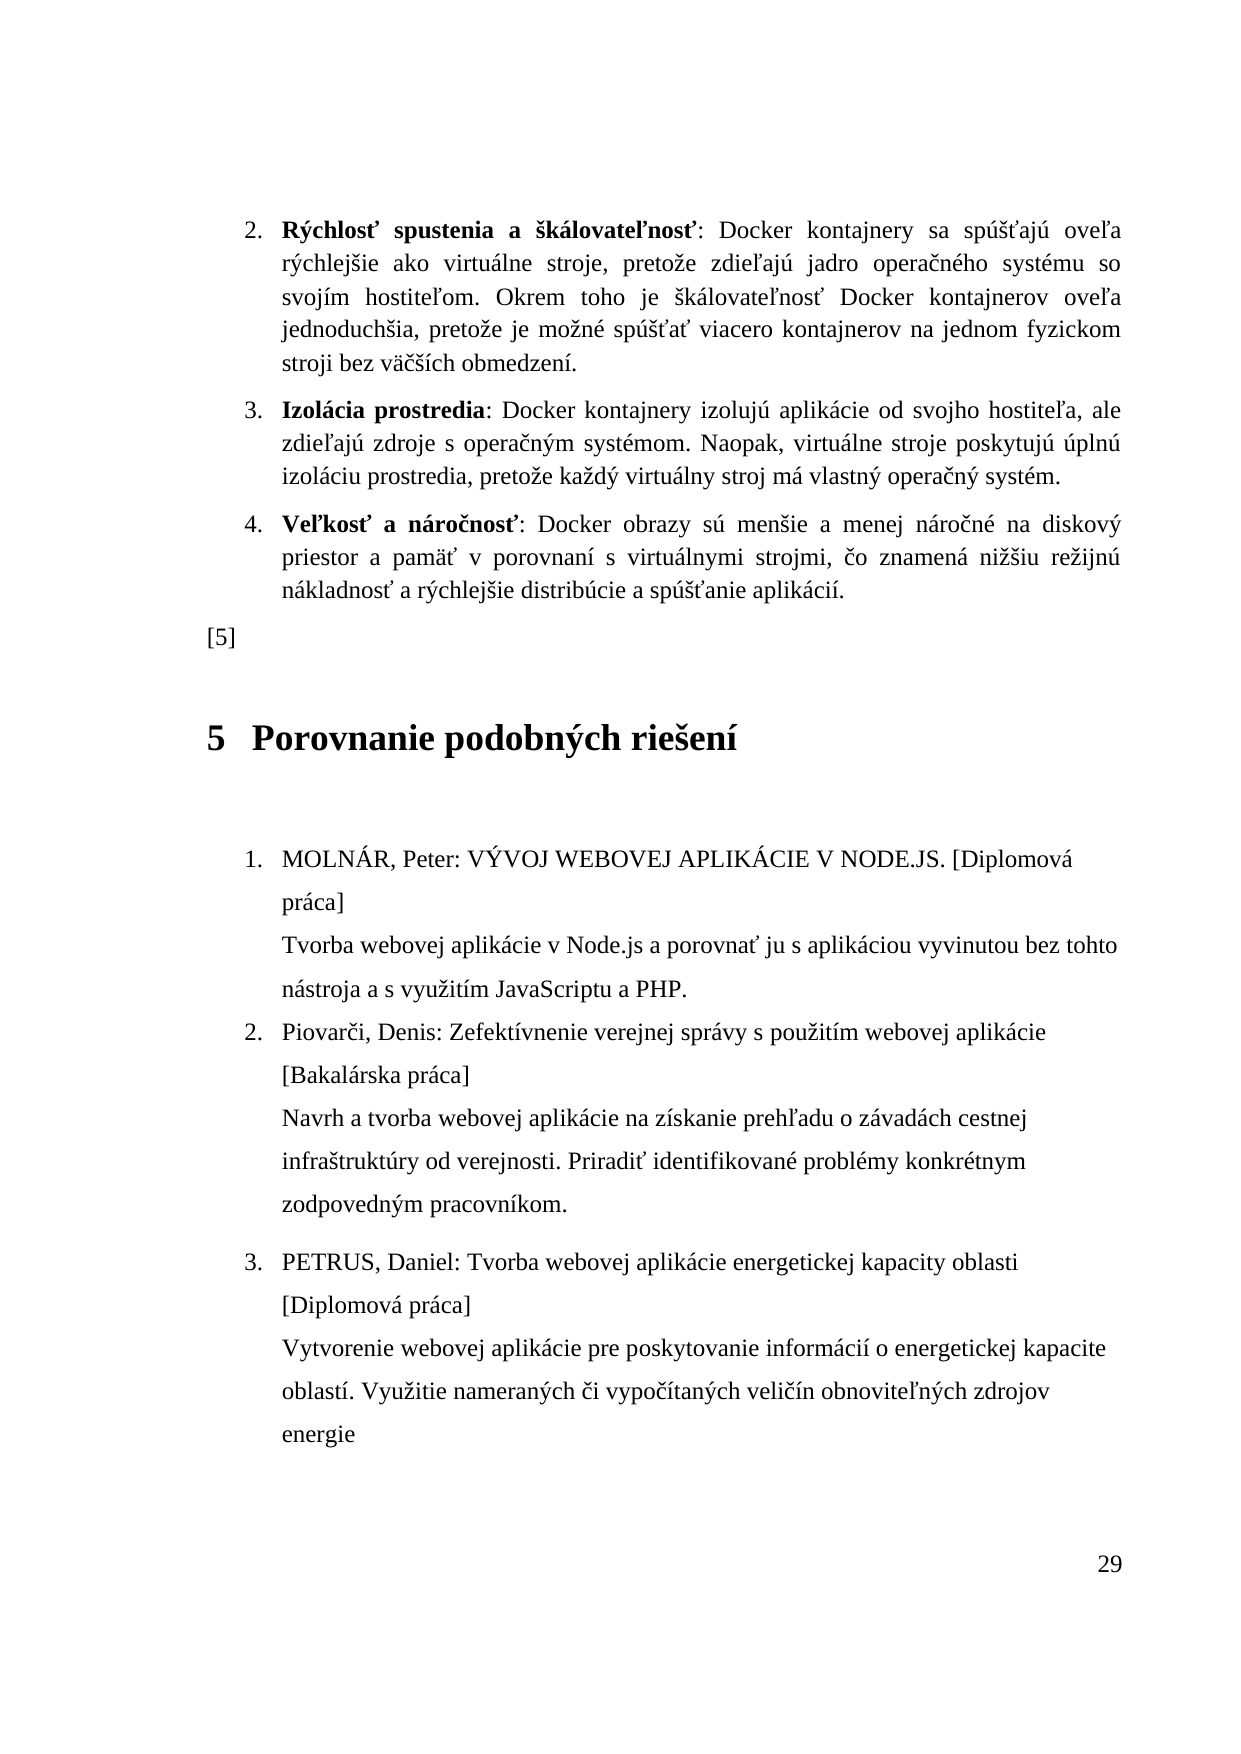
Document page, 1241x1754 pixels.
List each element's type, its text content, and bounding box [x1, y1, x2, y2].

list PETRUS, Daniel: Tvorba webovej aplikácie energetickej kapacity oblasti [Diplomová práca] [244, 1247, 1122, 1319]
list Rýchlosť spustenia a škálovateľnosť: Docker kontajnery sa spúšťajú oveľa rýchlejšie ako virtuálne stroje, pretože zdieľajú jadro operačného systému so svojím hostiteľom. Okrem toho je škálovateľnosť Docker kontajnerov oveľa jednoduchšia, pretože je možné spúšťať viacero kontajnerov na jednom fyzickom stroji bez väčších obmedzení. [244, 216, 1122, 376]
list Navrh a tvorba webovej aplikácie na získanie prehľadu o závadách cestnej infraštruktúry od verejnosti. Priradiť identifikované problémy konkrétnym zodpovedným pracovníkom. [244, 1103, 1122, 1218]
list MOLNÁR, Peter: VÝVOJ WEBOVEJ APLIKÁCIE V NODE.JS. [Diplomová práca] [244, 844, 1122, 916]
subtitle Porovnanie podobných riešení [207, 716, 1122, 759]
list Piovarči, Denis: Zefektívnenie verejnej správy s použitím webovej aplikácie [Bakalárska práca] [244, 1017, 1122, 1089]
list [5] [207, 622, 1122, 651]
list Tvorba webovej aplikácie v Node.js a porovnať ju s aplikáciou vyvinutou bez tohto nástroja a s využitím JavaScriptu a PHP. [244, 931, 1122, 1002]
list Vytvorenie webovej aplikácie pre poskytovanie informácií o energetickej kapacite oblastí. Využitie nameraných či vypočítaných veličín obnoviteľných zdrojov energie [244, 1333, 1122, 1448]
list Veľkosť a náročnosť: Docker obrazy sú menšie a menej náročné na diskový priestor a pamäť v porovnaní s virtuálnymi strojmi, čo znamená nižšiu režijnú nákladnosť a rýchlejšie distribúcie a spúšťanie aplikácií. [244, 509, 1122, 604]
list Izolácia prostredia: Docker kontajnery izolujú aplikácie od svojho hostiteľa, ale zdieľajú zdroje s operačným systémom. Naopak, virtuálne stroje poskytujú úplnú izoláciu prostredia, pretože každý virtuálny stroj má vlastný operačný systém. [244, 395, 1122, 490]
